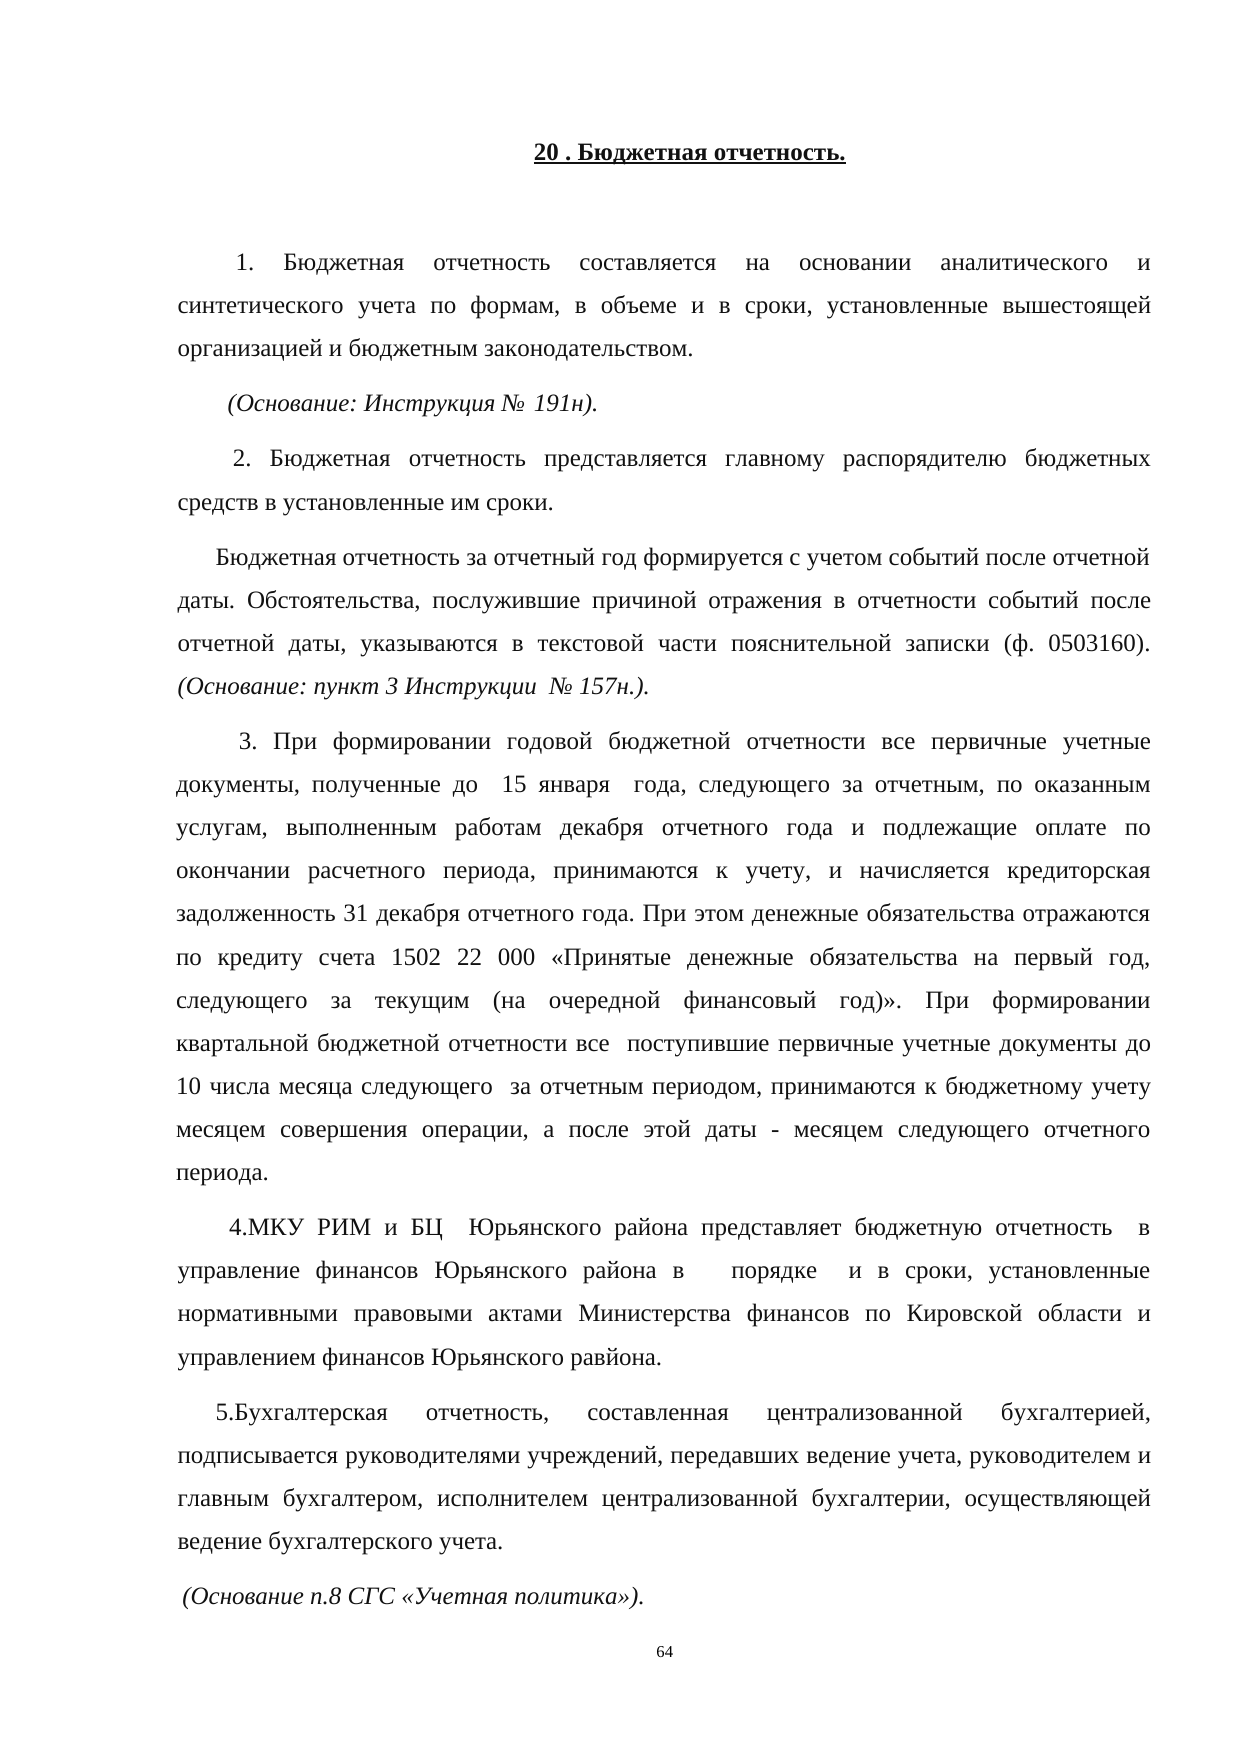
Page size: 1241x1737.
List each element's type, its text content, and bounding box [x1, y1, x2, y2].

list 4.МКУ РИМ и БЦ Юрьянского района представляет бюджетную отчетность в управление финансов Юрьянского района в порядке и в сроки, установленные нормативными правовыми актами Министерства финансов по Кировской области и управлением финансов Юрьянского равйона. [177, 1212, 1152, 1370]
list 5.Бухгалтерская отчетность, составленная централизованной бухгалтерией, подписывается руководителями учреждений, передавших ведение учета, руководителем и главным бухгалтером, исполнителем централизованной бухгалтерии, осуществляющей ведение бухгалтерского учета. [177, 1397, 1152, 1555]
text (Основание: Инструкция № 191н). [177, 388, 1152, 417]
text (Основание п.8 СГС «Учетная политика»). [176, 1581, 1152, 1610]
list Бюджетная отчетность за отчетный год формируется с учетом событий после отчетной даты. Обстоятельства, послужившие причиной отражения в отчетности событий после отчетной даты, указываются в текстовой части пояснительной записки (ф. 0503160). (Основание: пункт 3 Инструкции № 157н.). [177, 542, 1152, 700]
text 2. Бюджетная отчетность представляется главному распорядителю бюджетных средств в установленные им сроки. [177, 443, 1152, 515]
text 20 . Бюджетная отчетность. [177, 137, 1152, 166]
list 3. При формировании годовой бюджетной отчетности все первичные учетные документы, полученные до 15 января года, следующего за отчетным, по оказанным услугам, выполненным работам декабря отчетного года и подлежащие оплате по окончании расчетного периода, принимаются к учету, и начисляется кредиторская задолженность 31 декабря отчетного года. При этом денежные обязательства отражаются по кредиту счета 1502 22 000 «Принятые денежные обязательства на первый год, следующего за текущим (на очередной финансовый год)». При формировании квартальной бюджетной отчетности все поступившие первичные учетные документы до 10 числа месяца следующего за отчетным периодом, принимаются к бюджетному учету месяцем совершения операции, а после этой даты - месяцем следующего отчетного периода. [176, 726, 1152, 1186]
text 1. Бюджетная отчетность составляется на основании аналитического и синтетического учета по формам, в объеме и в сроки, установленные вышестоящей организацией и бюджетным законодательством. [177, 247, 1152, 362]
